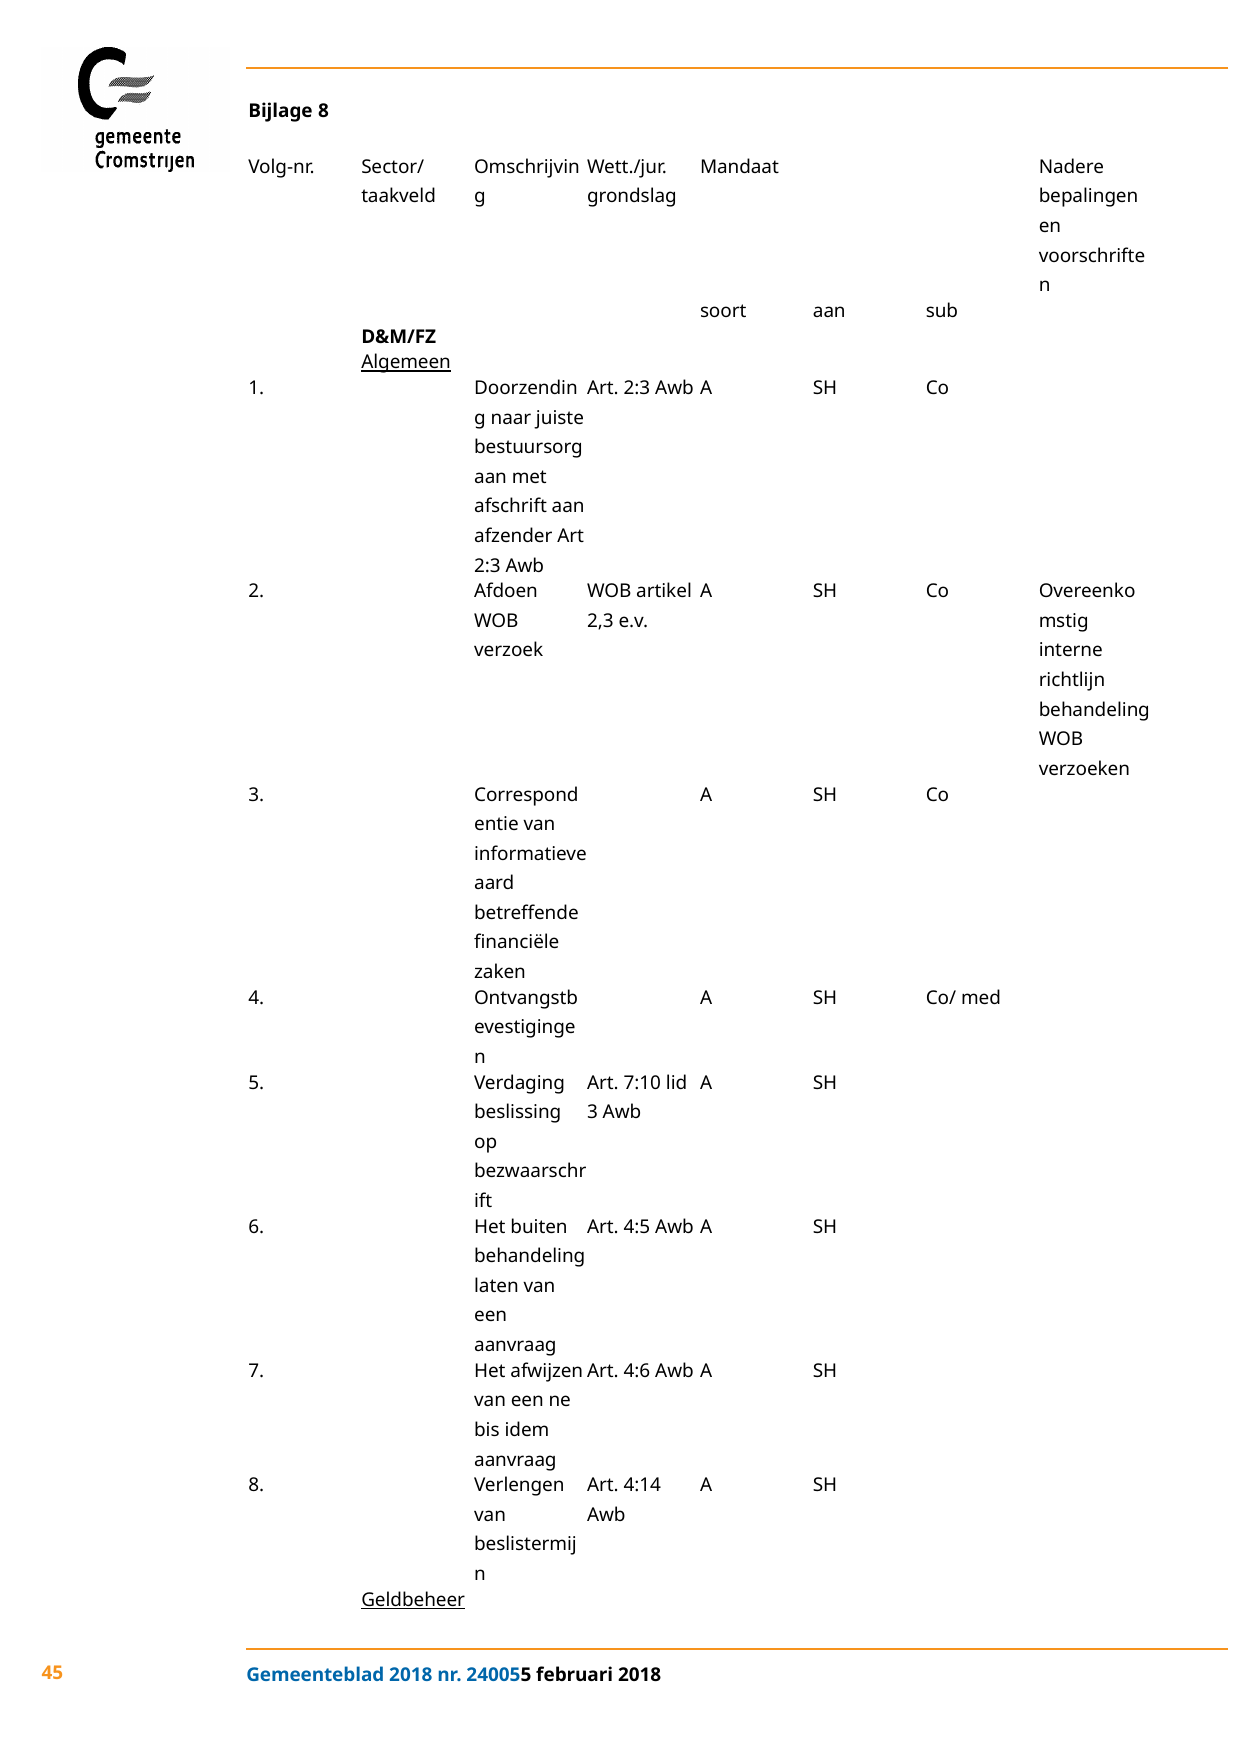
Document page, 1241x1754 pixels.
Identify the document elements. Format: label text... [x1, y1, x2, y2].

table_cell [926, 1069, 1038, 1213]
table_cell A [700, 374, 813, 577]
table_cell [1039, 1471, 1152, 1586]
table_cell Co [926, 781, 1038, 984]
table_cell 7. [248, 1357, 361, 1471]
table_cell 1. [248, 374, 361, 577]
table_cell A [700, 1069, 813, 1213]
table_cell [1039, 323, 1152, 348]
table_cell [361, 781, 474, 984]
table_cell [1039, 781, 1152, 984]
table_cell [1039, 1586, 1152, 1612]
table_cell 2. [248, 578, 361, 781]
table_cell [474, 349, 587, 374]
table_cell Algemeen [361, 349, 474, 374]
table_cell [361, 1471, 474, 1586]
table_cell [926, 1471, 1038, 1586]
table_cell [361, 578, 474, 781]
table_cell [248, 349, 361, 374]
table_cell Art. 4:5 Awb [587, 1213, 700, 1357]
table_cell [700, 1586, 813, 1612]
table_cell [1039, 1357, 1152, 1471]
table_cell [248, 1586, 361, 1612]
table_cell Co [926, 578, 1038, 781]
table_header Omschrijving [474, 153, 587, 297]
table_cell Het afwijzen van een ne bis idem aanvraag [474, 1357, 587, 1471]
table_cell SH [813, 1213, 926, 1357]
table_cell D&M/FZ [361, 323, 474, 348]
table_cell Het buiten behandeling laten van een aanvraag [474, 1213, 587, 1357]
table_cell 4. [248, 984, 361, 1069]
table_header Sector/ taakveld [361, 153, 474, 297]
table_cell A [700, 1357, 813, 1471]
table_cell [248, 323, 361, 348]
table_cell WOB artikel 2,3 e.v. [587, 578, 700, 781]
table_cell [587, 323, 700, 348]
table_cell [587, 781, 700, 984]
table_cell [361, 1357, 474, 1471]
table_cell aan [813, 297, 926, 323]
table_cell [361, 984, 474, 1069]
table_cell [926, 1586, 1038, 1612]
table_cell A [700, 1213, 813, 1357]
table_cell A [700, 578, 813, 781]
table_cell Art. 2:3 Awb [587, 374, 700, 577]
table_cell [474, 1586, 587, 1612]
table_cell [361, 1069, 474, 1213]
table_cell SH [813, 374, 926, 577]
table_cell [700, 323, 813, 348]
table_cell SH [813, 1471, 926, 1586]
text Bijlage 8 [248, 95, 1152, 123]
table_cell [926, 1357, 1038, 1471]
table_cell 3. [248, 781, 361, 984]
table_cell A [700, 1471, 813, 1586]
table_cell [1039, 1213, 1152, 1357]
table_cell A [700, 781, 813, 984]
table_cell [474, 323, 587, 348]
table_cell [1039, 1069, 1152, 1213]
table_cell sub [926, 297, 1038, 323]
table_header Volg-nr. [248, 153, 361, 297]
table_cell SH [813, 1069, 926, 1213]
table_cell [1039, 349, 1152, 374]
table_cell [361, 297, 474, 323]
table_cell [587, 1586, 700, 1612]
table_header Wett./jur. grondslag [587, 153, 700, 297]
table_cell soort [700, 297, 813, 323]
table_cell Correspondentie van informatieve aard betreffende financiële zaken [474, 781, 587, 984]
table_cell Art. 4:6 Awb [587, 1357, 700, 1471]
table_cell SH [813, 781, 926, 984]
table_cell Co/ med [926, 984, 1038, 1069]
table_cell 5. [248, 1069, 361, 1213]
table_header Mandaat [700, 153, 1038, 297]
table_cell 8. [248, 1471, 361, 1586]
table_cell [700, 349, 813, 374]
table_cell [361, 374, 474, 577]
table_cell Verdaging beslissing op bezwaarschrift [474, 1069, 587, 1213]
table_cell [1039, 374, 1152, 577]
table_cell SH [813, 984, 926, 1069]
table_cell Art. 4:14 Awb [587, 1471, 700, 1586]
table_cell Doorzending naar juiste bestuursorgaan met afschrift aan afzender Art 2:3 Awb [474, 374, 587, 577]
table_header Nadere bepalingen en voorschriften [1039, 153, 1152, 297]
table_cell A [700, 984, 813, 1069]
table_cell 6. [248, 1213, 361, 1357]
table_cell Art. 7:10 lid 3 Awb [587, 1069, 700, 1213]
table_cell [474, 297, 587, 323]
table_cell Verlengen van beslistermijn [474, 1471, 587, 1586]
table_cell [926, 323, 1038, 348]
table_cell [1039, 297, 1152, 323]
table_cell [1039, 984, 1152, 1069]
table_cell [926, 349, 1038, 374]
table_cell [587, 349, 700, 374]
table_cell [813, 323, 926, 348]
table_cell Ontvangstbevestigingen [474, 984, 587, 1069]
table_cell SH [813, 578, 926, 781]
table_cell [926, 1213, 1038, 1357]
picture [41, 47, 231, 172]
table_cell [587, 984, 700, 1069]
table_cell Overeenkomstig interne richtlijn behandeling WOB verzoeken [1039, 578, 1152, 781]
table_cell [813, 1586, 926, 1612]
table_cell [248, 297, 361, 323]
table_cell [813, 349, 926, 374]
table_cell Co [926, 374, 1038, 577]
table_cell SH [813, 1357, 926, 1471]
table_cell Afdoen WOB verzoek [474, 578, 587, 781]
table_cell [361, 1213, 474, 1357]
table_cell Geldbeheer [361, 1586, 474, 1612]
table_cell [587, 297, 700, 323]
